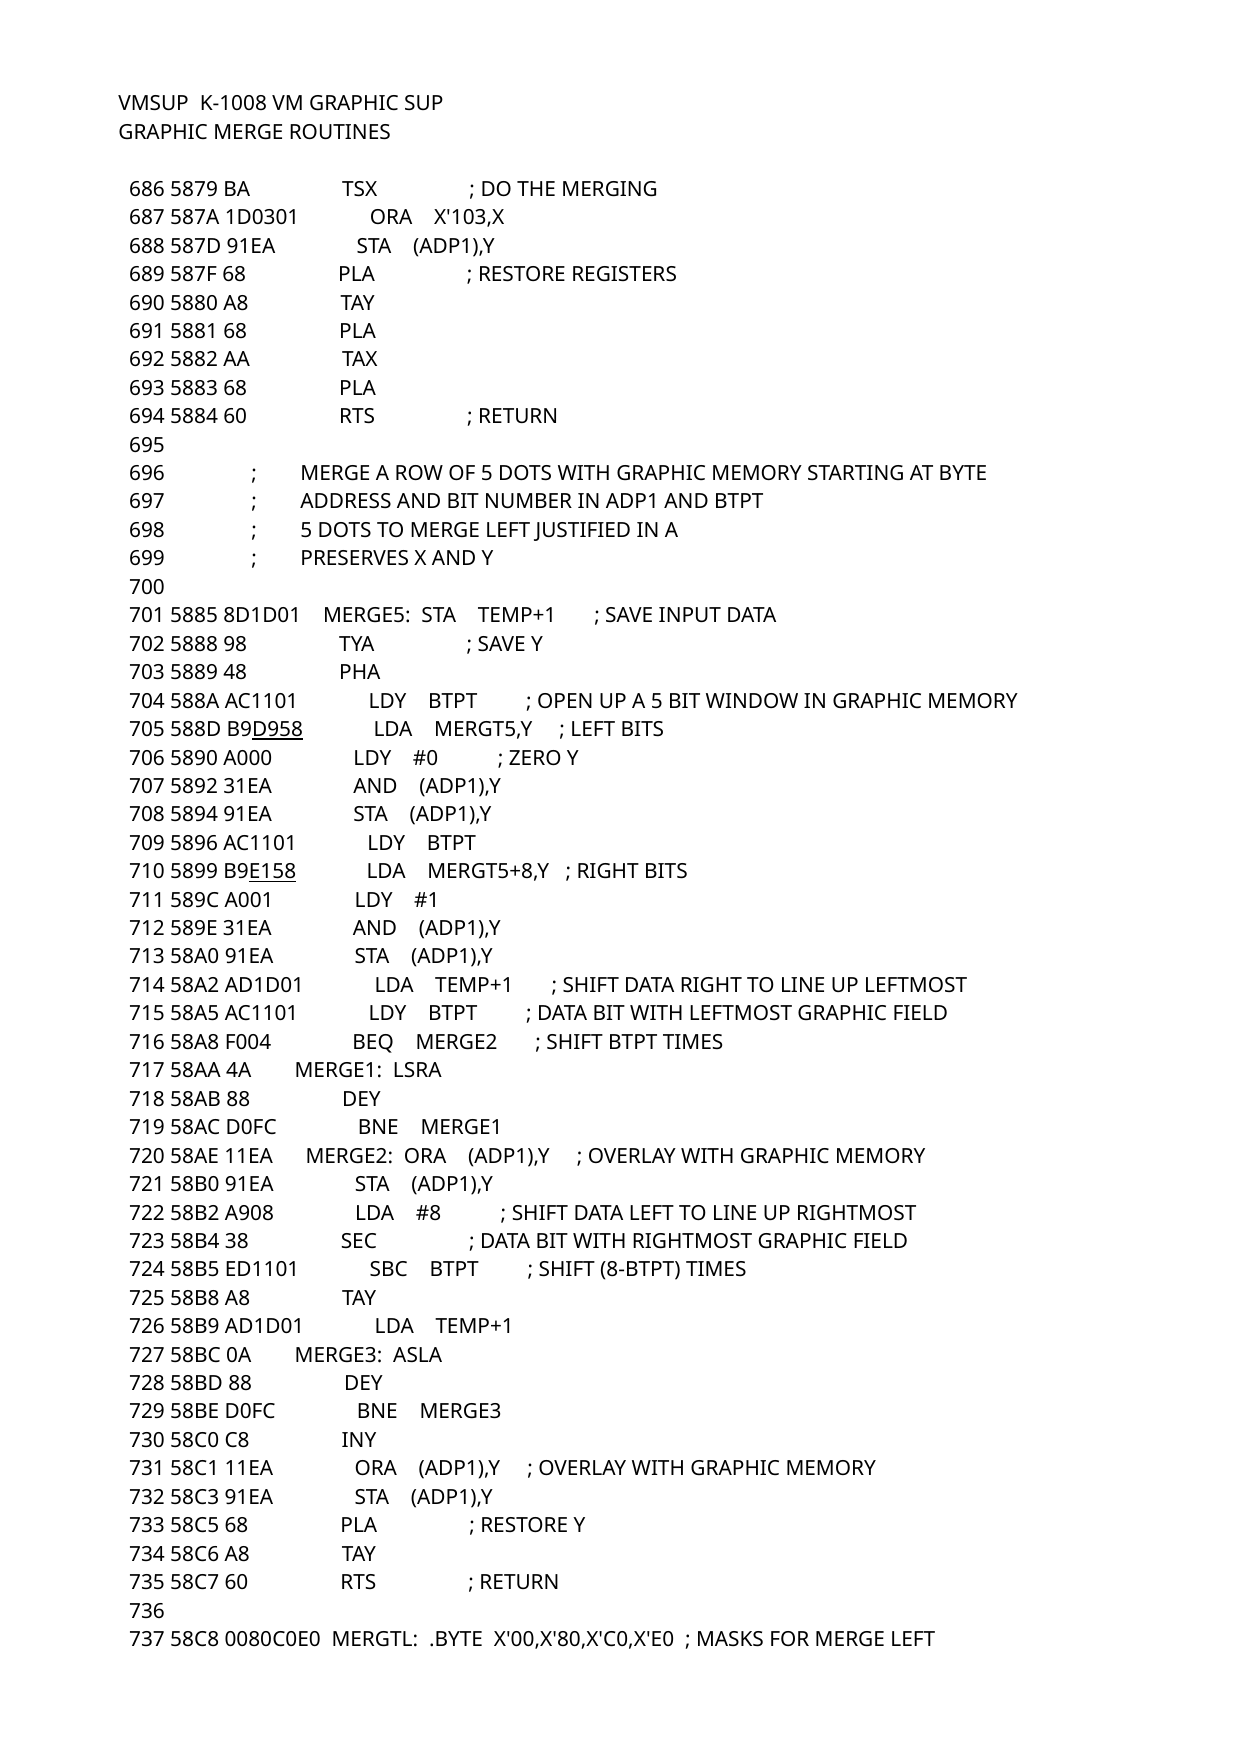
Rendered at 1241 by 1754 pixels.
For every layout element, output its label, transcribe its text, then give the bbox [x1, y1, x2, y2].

text 723 58B4 38 SEC ; DATA BIT WITH RIGHTMOST GRAPHIC FIELD [118, 1226, 1152, 1254]
text GRAPHIC MERGE ROUTINES [118, 117, 1152, 145]
text 715 58A5 AC1101 LDY BTPT ; DATA BIT WITH LEFTMOST GRAPHIC FIELD [118, 998, 1152, 1027]
text 711 589C A001 LDY #1 [118, 885, 1152, 913]
text 735 58C7 60 RTS ; RETURN [118, 1567, 1152, 1596]
text 696 ; MERGE A ROW OF 5 DOTS WITH GRAPHIC MEMORY STARTING AT BYTE [118, 458, 1152, 487]
text 705 588D B9D958 LDA MERGT5,Y ; LEFT BITS [118, 714, 1152, 743]
text 708 5894 91EA STA (ADP1),Y [118, 799, 1152, 828]
text 704 588A AC1101 LDY BTPT ; OPEN UP A 5 BIT WINDOW IN GRAPHIC MEMORY [118, 686, 1152, 714]
text 689 587F 68 PLA ; RESTORE REGISTERS [118, 259, 1152, 288]
text 697 ; ADDRESS AND BIT NUMBER IN ADP1 AND BTPT [118, 487, 1152, 515]
text 694 5884 60 RTS ; RETURN [118, 401, 1152, 430]
text 703 5889 48 PHA [118, 657, 1152, 686]
text 714 58A2 AD1D01 LDA TEMP+1 ; SHIFT DATA RIGHT TO LINE UP LEFTMOST [118, 970, 1152, 998]
text 730 58C0 C8 INY [118, 1425, 1152, 1453]
text 707 5892 31EA AND (ADP1),Y [118, 771, 1152, 799]
text 699 ; PRESERVES X AND Y [118, 543, 1152, 572]
text 706 5890 A000 LDY #0 ; ZERO Y [118, 743, 1152, 771]
text 709 5896 AC1101 LDY BTPT [118, 828, 1152, 856]
text 687 587A 1D0301 ORA X'103,X [118, 202, 1152, 231]
text 717 58AA 4A MERGE1: LSRA [118, 1055, 1152, 1084]
text 692 5882 AA TAX [118, 344, 1152, 373]
text 713 58A0 91EA STA (ADP1),Y [118, 942, 1152, 970]
text 700 [118, 572, 1152, 600]
text 710 5899 B9E158 LDA MERGT5+8,Y ; RIGHT BITS [118, 856, 1152, 885]
text 698 ; 5 DOTS TO MERGE LEFT JUSTIFIED IN A [118, 515, 1152, 543]
text 722 58B2 A908 LDA #8 ; SHIFT DATA LEFT TO LINE UP RIGHTMOST [118, 1198, 1152, 1226]
text 693 5883 68 PLA [118, 373, 1152, 401]
text 688 587D 91EA STA (ADP1),Y [118, 231, 1152, 259]
text 734 58C6 A8 TAY [118, 1539, 1152, 1567]
text 729 58BE D0FC BNE MERGE3 [118, 1397, 1152, 1425]
text 712 589E 31EA AND (ADP1),Y [118, 913, 1152, 942]
text VMSUP K-1008 VM GRAPHIC SUP [118, 88, 1152, 117]
text 719 58AC D0FC BNE MERGE1 [118, 1112, 1152, 1141]
text 701 5885 8D1D01 MERGE5: STA TEMP+1 ; SAVE INPUT DATA [118, 600, 1152, 629]
text 737 58C8 0080C0E0 MERGTL: .BYTE X'00,X'80,X'C0,X'E0 ; MASKS FOR MERGE LEFT [118, 1624, 1152, 1653]
text 716 58A8 F004 BEQ MERGE2 ; SHIFT BTPT TIMES [118, 1027, 1152, 1055]
text 695 [118, 430, 1152, 458]
text 727 58BC 0A MERGE3: ASLA [118, 1340, 1152, 1368]
text 732 58C3 91EA STA (ADP1),Y [118, 1482, 1152, 1510]
text 724 58B5 ED1101 SBC BTPT ; SHIFT (8-BTPT) TIMES [118, 1254, 1152, 1283]
text 728 58BD 88 DEY [118, 1368, 1152, 1397]
text 702 5888 98 TYA ; SAVE Y [118, 629, 1152, 657]
text 721 58B0 91EA STA (ADP1),Y [118, 1169, 1152, 1198]
text 718 58AB 88 DEY [118, 1084, 1152, 1112]
text 690 5880 A8 TAY [118, 288, 1152, 316]
text 686 5879 BA TSX ; DO THE MERGING [118, 174, 1152, 202]
text 720 58AE 11EA MERGE2: ORA (ADP1),Y ; OVERLAY WITH GRAPHIC MEMORY [118, 1141, 1152, 1169]
text 733 58C5 68 PLA ; RESTORE Y [118, 1510, 1152, 1539]
text 691 5881 68 PLA [118, 316, 1152, 344]
text 736 [118, 1596, 1152, 1624]
text 731 58C1 11EA ORA (ADP1),Y ; OVERLAY WITH GRAPHIC MEMORY [118, 1453, 1152, 1482]
text 726 58B9 AD1D01 LDA TEMP+1 [118, 1311, 1152, 1340]
text 725 58B8 A8 TAY [118, 1283, 1152, 1311]
